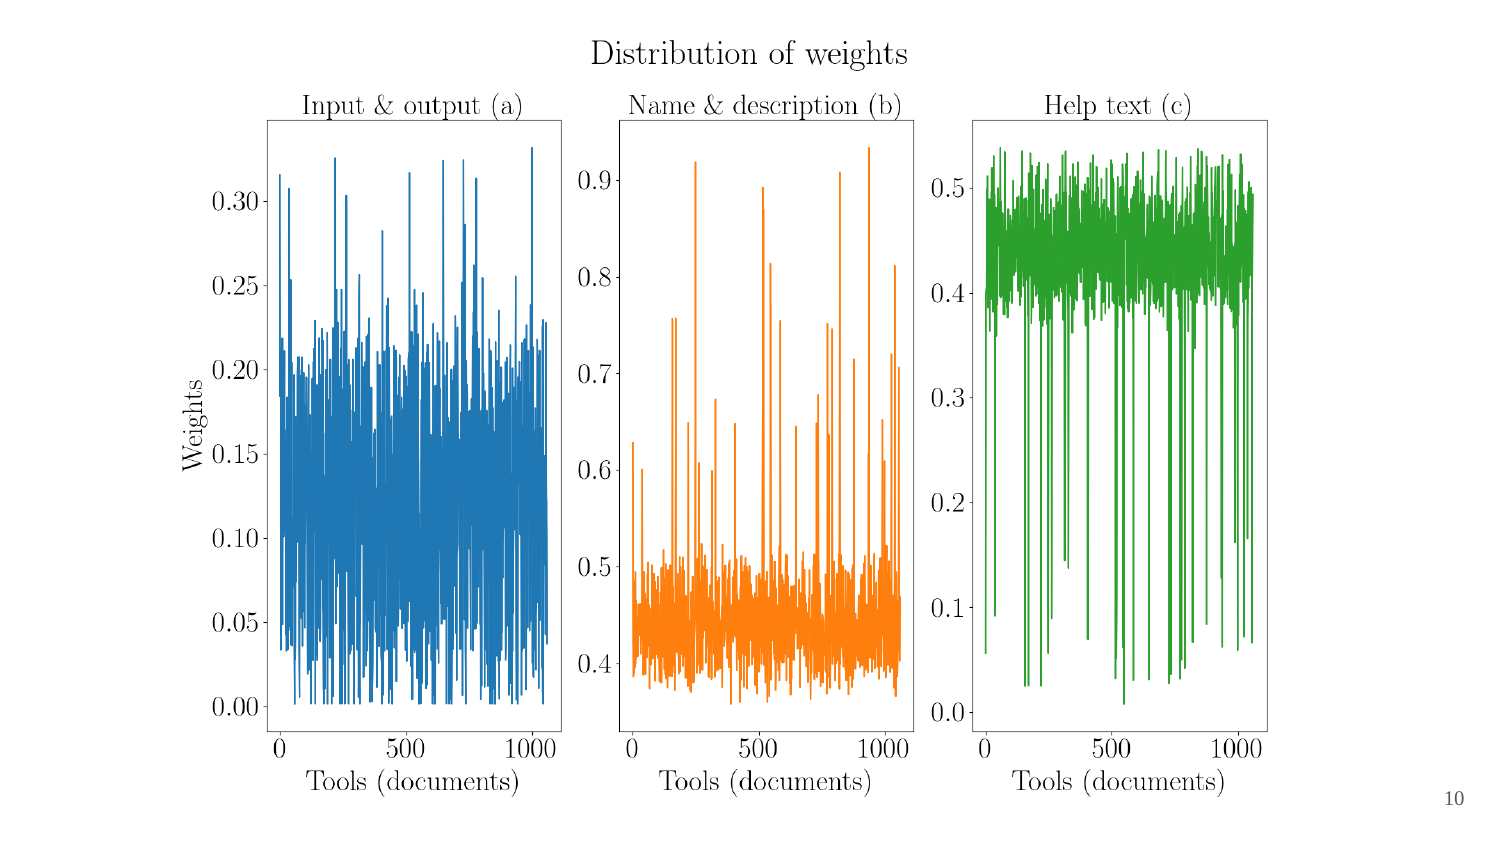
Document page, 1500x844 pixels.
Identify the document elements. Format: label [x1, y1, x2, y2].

picture [105, 24, 1395, 819]
slide_number [1389, 764, 1480, 830]
